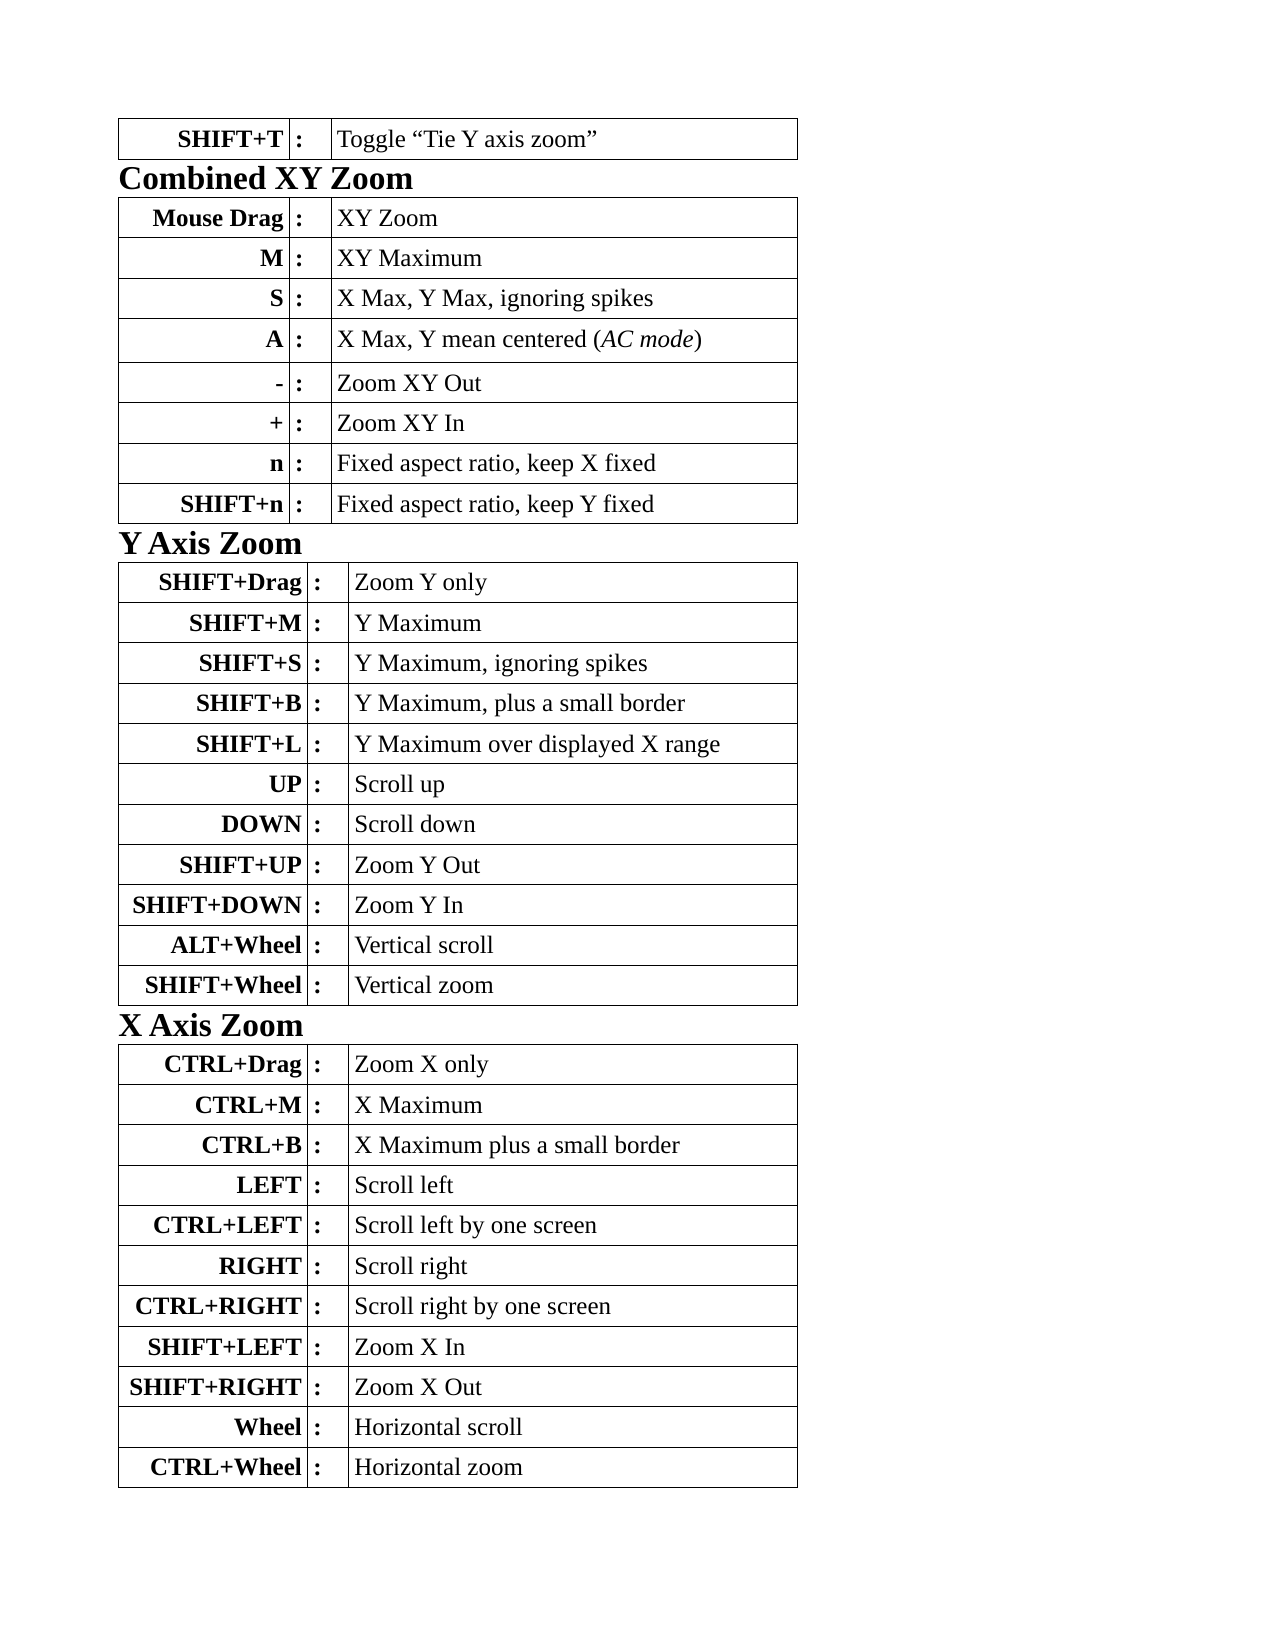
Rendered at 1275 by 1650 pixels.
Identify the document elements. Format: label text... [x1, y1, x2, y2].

table_cell SHIFT+T [119, 119, 289, 158]
table_cell Zoom X Out [349, 1367, 797, 1406]
table_cell Y Maximum, ignoring spikes [349, 643, 797, 683]
table_cell Wheel [119, 1407, 307, 1447]
table_header XY Zoom [332, 198, 797, 237]
table_cell : [308, 1407, 348, 1447]
table_cell : [308, 1166, 348, 1205]
table_cell CTRL+Wheel [119, 1448, 307, 1487]
table_cell Zoom XY In [332, 403, 797, 443]
table_cell + [119, 403, 289, 443]
table_cell SHIFT+Wheel [119, 966, 307, 1005]
table_cell Y Maximum [349, 603, 797, 642]
table_cell Horizontal scroll [349, 1407, 797, 1447]
table_cell Scroll left [349, 1166, 797, 1205]
table_cell SHIFT+L [119, 724, 307, 763]
table_cell ALT+Wheel [119, 926, 307, 965]
table_cell CTRL+RIGHT [119, 1286, 307, 1326]
table_cell DOWN [119, 805, 307, 844]
table_cell Vertical zoom [349, 966, 797, 1005]
table_cell X Maximum [349, 1085, 797, 1124]
table_cell : [308, 1327, 348, 1366]
table_cell : [290, 279, 331, 318]
table_cell SHIFT+UP [119, 845, 307, 884]
table_cell S [119, 279, 289, 318]
table_cell : [308, 603, 348, 642]
table_cell : [308, 684, 348, 723]
table_cell - [119, 363, 289, 402]
table_cell SHIFT+B [119, 684, 307, 723]
table_cell Scroll right by one screen [349, 1286, 797, 1326]
table_cell Scroll right [349, 1246, 797, 1285]
table_cell Fixed aspect ratio, keep Y fixed [332, 484, 797, 523]
table_cell : [290, 319, 331, 362]
table_cell CTRL+LEFT [119, 1206, 307, 1245]
table_cell XY Maximum [332, 238, 797, 277]
table_cell Scroll down [349, 805, 797, 844]
table_cell CTRL+B [119, 1125, 307, 1164]
table_cell Scroll left by one screen [349, 1206, 797, 1245]
table_cell Zoom Y In [349, 885, 797, 924]
table_cell : [308, 1206, 348, 1245]
table_cell A [119, 319, 289, 362]
table_cell Zoom Y Out [349, 845, 797, 884]
text X Axis Zoom [118, 1005, 1157, 1043]
table_cell : [308, 805, 348, 844]
table_header : [308, 563, 348, 602]
table_cell Vertical scroll [349, 926, 797, 965]
table_cell SHIFT+M [119, 603, 307, 642]
table_header : [290, 198, 331, 237]
table_cell : [308, 1085, 348, 1124]
table_header Mouse Drag [119, 198, 289, 237]
table_cell : [308, 1367, 348, 1406]
table_cell M [119, 238, 289, 277]
table_cell X Max, Y mean centered (AC mode) [332, 319, 797, 362]
table_cell : [308, 643, 348, 683]
table_cell Horizontal zoom [349, 1448, 797, 1487]
table_cell : [308, 1125, 348, 1164]
table_cell X Max, Y Max, ignoring spikes [332, 279, 797, 318]
table_header : [308, 1045, 348, 1084]
table_cell SHIFT+LEFT [119, 1327, 307, 1366]
table_cell SHIFT+S [119, 643, 307, 683]
table_cell : [308, 885, 348, 924]
table_cell : [290, 119, 331, 158]
text Y Axis Zoom [118, 523, 1157, 562]
table_cell : [308, 764, 348, 803]
text Combined XY Zoom [118, 158, 1157, 197]
table_cell : [290, 484, 331, 523]
table_cell CTRL+M [119, 1085, 307, 1124]
table_cell Fixed aspect ratio, keep X fixed [332, 444, 797, 483]
table_cell : [290, 444, 331, 483]
table_cell Toggle “Tie Y axis zoom” [332, 119, 797, 158]
table_cell Y Maximum, plus a small border [349, 684, 797, 723]
table_cell : [290, 363, 331, 402]
table_header CTRL+Drag [119, 1045, 307, 1084]
table_cell n [119, 444, 289, 483]
table_cell UP [119, 764, 307, 803]
table_header Zoom Y only [349, 563, 797, 602]
table_cell Zoom XY Out [332, 363, 797, 402]
table_header Zoom X only [349, 1045, 797, 1084]
table_cell LEFT [119, 1166, 307, 1205]
table_cell : [290, 238, 331, 277]
table_cell SHIFT+DOWN [119, 885, 307, 924]
table_cell : [308, 966, 348, 1005]
table_cell RIGHT [119, 1246, 307, 1285]
table_cell : [308, 1448, 348, 1487]
table_header SHIFT+Drag [119, 563, 307, 602]
table_cell Scroll up [349, 764, 797, 803]
table_cell X Maximum plus a small border [349, 1125, 797, 1164]
table_cell : [308, 845, 348, 884]
table_cell SHIFT+n [119, 484, 289, 523]
table_cell Zoom X In [349, 1327, 797, 1366]
table_cell : [290, 403, 331, 443]
table_cell : [308, 1246, 348, 1285]
table_cell : [308, 1286, 348, 1326]
table_cell SHIFT+RIGHT [119, 1367, 307, 1406]
table_cell Y Maximum over displayed X range [349, 724, 797, 763]
table_cell : [308, 724, 348, 763]
table_cell : [308, 926, 348, 965]
